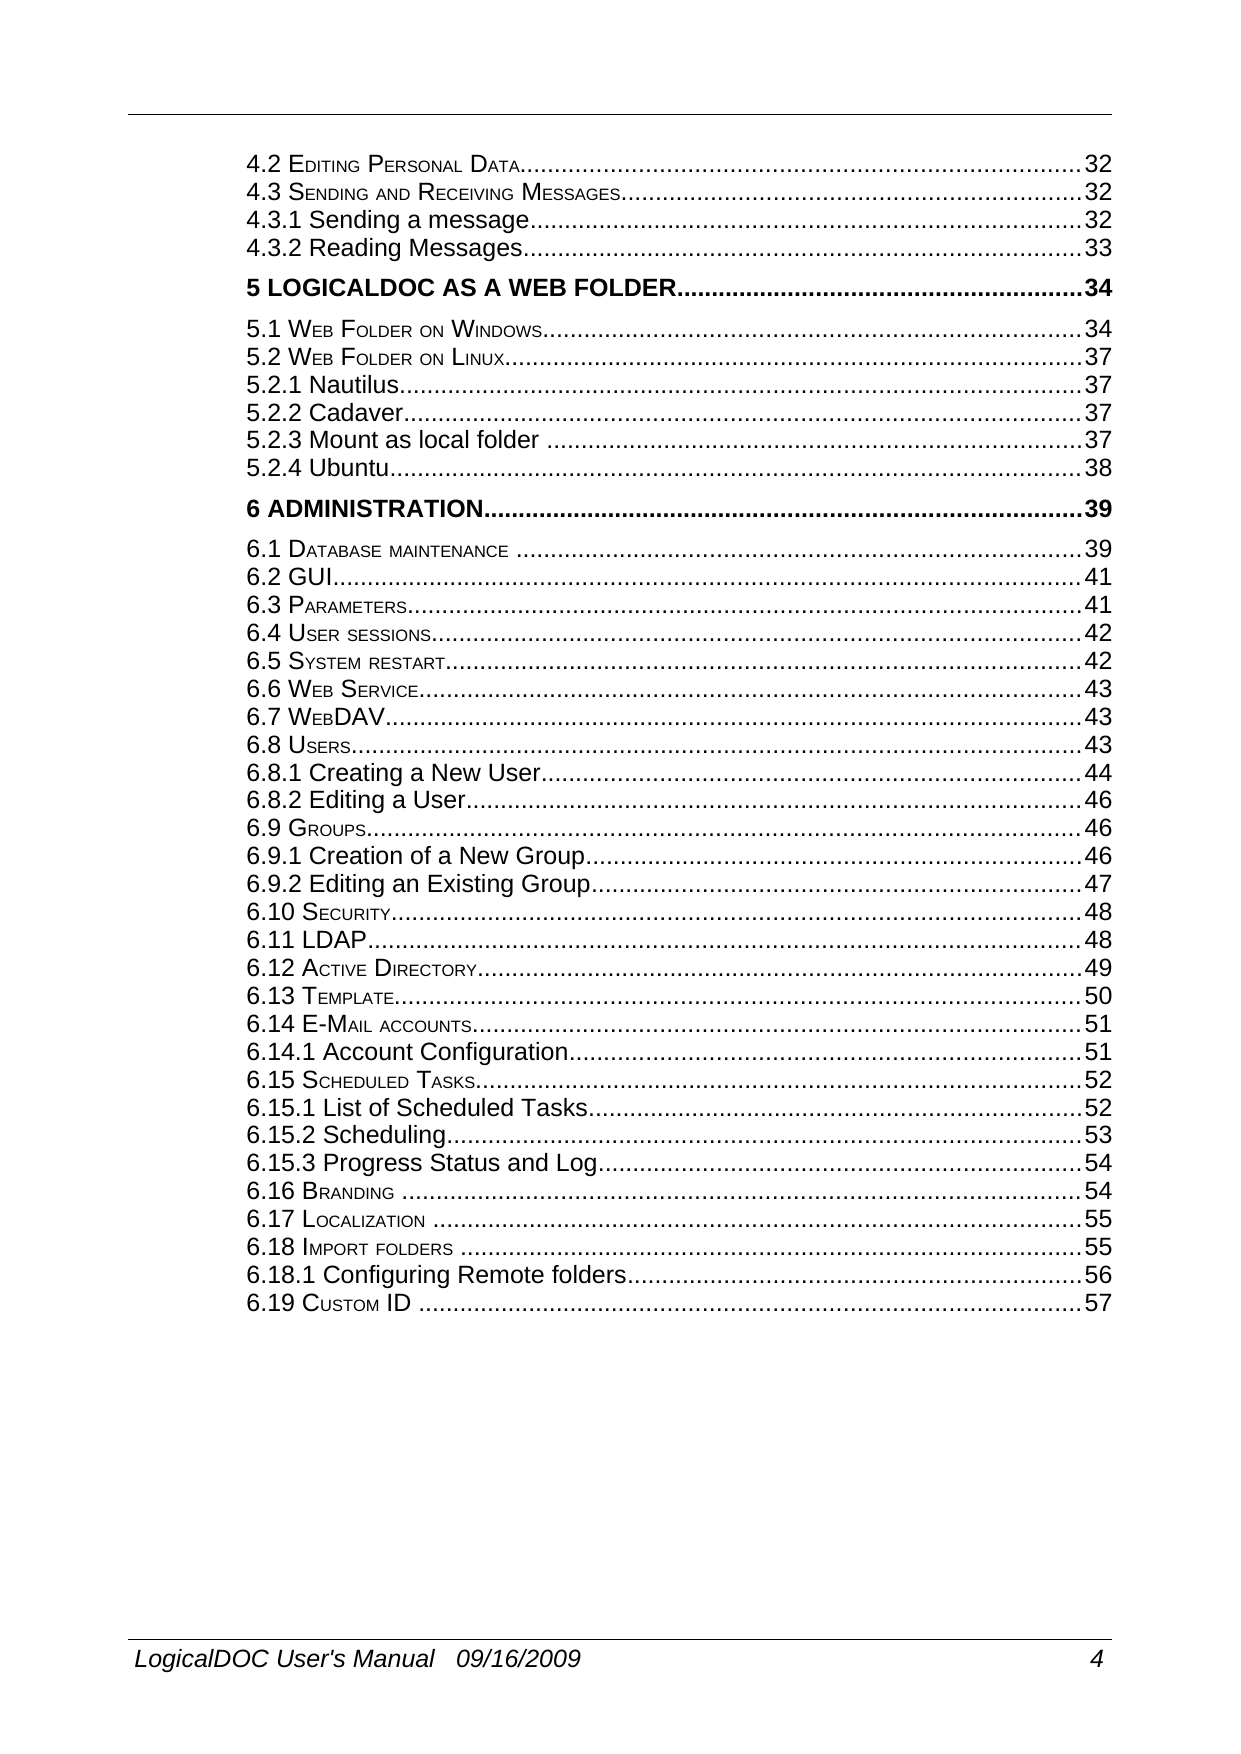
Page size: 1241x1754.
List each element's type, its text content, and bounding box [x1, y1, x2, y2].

text 6.15.2 Scheduling 53 [246, 1121, 1112, 1149]
text 6.9.2 Editing an Existing Group 47 [246, 870, 1112, 898]
text 6.1 Database maintenance 39 [246, 535, 1112, 563]
text 6 Administration 39 [246, 494, 1112, 522]
text 5.2 Web Folder on Linux 37 [246, 342, 1112, 370]
text 6.19 Custom ID 57 [246, 1289, 1112, 1317]
text 6.7 WebDAV 43 [246, 702, 1112, 730]
text 4.3 Sending and Receiving Messages 32 [246, 178, 1112, 206]
text 6.8.1 Creating a New User 44 [246, 758, 1112, 786]
text 6.9 Groups 46 [246, 814, 1112, 842]
text 4.3.2 Reading Messages 33 [246, 234, 1112, 262]
text 6.14.1 Account Configuration 51 [246, 1037, 1112, 1065]
text 6.18 Import folders 55 [246, 1233, 1112, 1261]
text 6.14 E-Mail accounts 51 [246, 1009, 1112, 1037]
text 6.18.1 Configuring Remote folders 56 [246, 1261, 1112, 1289]
text 6.15 Scheduled Tasks 52 [246, 1065, 1112, 1093]
text 6.8 Users 43 [246, 730, 1112, 758]
text 6.6 Web Service 43 [246, 674, 1112, 702]
text 6.16 Branding 54 [246, 1177, 1112, 1205]
text 6.2 GUI 41 [246, 563, 1112, 591]
text 6.13 Template 50 [246, 982, 1112, 1009]
text 5.2.4 Ubuntu 38 [246, 454, 1112, 482]
text 4.2 Editing Personal Data 32 [246, 150, 1112, 178]
text 5.2.2 Cadaver 37 [246, 398, 1112, 426]
text 5.2.1 Nautilus 37 [246, 370, 1112, 398]
text 6.5 System restart 42 [246, 647, 1112, 674]
text 6.15.3 Progress Status and Log 54 [246, 1149, 1112, 1177]
text 6.11 LDAP 48 [246, 926, 1112, 954]
text 6.10 Security 48 [246, 898, 1112, 926]
text 4.3.1 Sending a message 32 [246, 206, 1112, 234]
text 6.4 User sessions 42 [246, 619, 1112, 647]
text 6.9.1 Creation of a New Group 46 [246, 842, 1112, 870]
text 5.1 Web Folder on Windows 34 [246, 314, 1112, 342]
text 6.12 Active Directory 49 [246, 954, 1112, 982]
text 5 LogicalDOC as a Web Folder 34 [246, 274, 1112, 302]
text 5.2.3 Mount as local folder 37 [246, 426, 1112, 454]
text 6.3 Parameters 41 [246, 591, 1112, 619]
text 6.8.2 Editing a User 46 [246, 786, 1112, 814]
text 6.15.1 List of Scheduled Tasks 52 [246, 1093, 1112, 1121]
text 6.17 Localization 55 [246, 1205, 1112, 1233]
